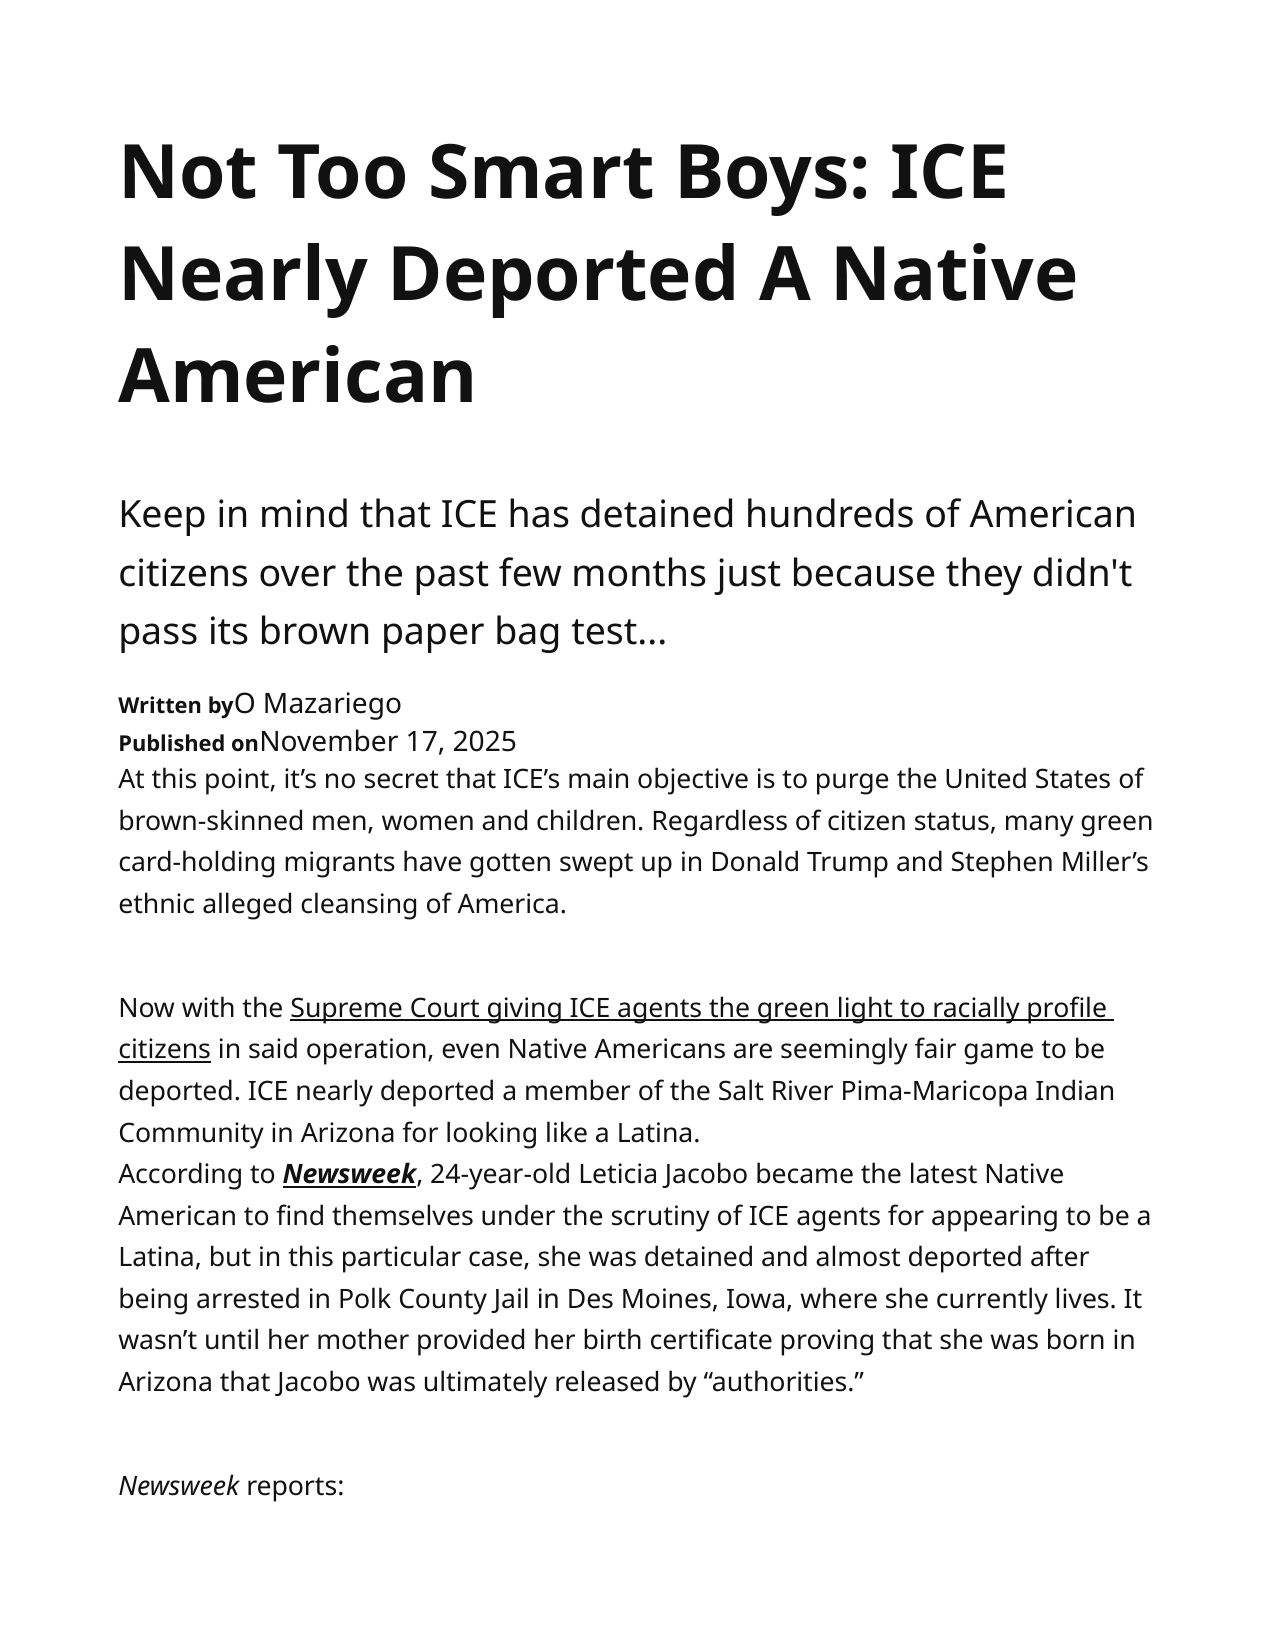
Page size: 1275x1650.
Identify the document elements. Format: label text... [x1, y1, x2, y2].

text At this point, it’s no secret that ICE’s main objective is to purge the United States of brown-skinned men, women and children. Regardless of citizen status, many green card-holding migrants have gotten swept up in Donald Trump and Stephen Miller’s ethnic alleged cleansing of America. [118, 760, 1157, 921]
subtitle Not Too Smart Boys: ICE Nearly Deported A Native American [118, 118, 1157, 425]
text Written byO Mazariego [118, 683, 1157, 722]
text According to Newsweek, 24-year-old Leticia Jacobo became the latest Native American to find themselves under the scrutiny of ICE agents for appearing to be a Latina, but in this particular case, she was detained and almost deported after being arrested in Polk County Jail in Des Moines, Iowa, where she currently lives. It wasn’t until her mother provided her birth certificate proving that she was born in Arizona that Jacobo was ultimately released by “authorities.” [118, 1155, 1157, 1399]
text Published onNovember 17, 2025 [118, 722, 1157, 760]
text Keep in mind that ICE has detained hundreds of American citizens over the past few months just because they didn't pass its brown paper bag test... [118, 487, 1157, 656]
text Newsweek reports: [118, 1467, 1157, 1503]
text Now with the Supreme Court giving ICE agents the green light to racially profile citizens in said operation, even Native Americans are seemingly fair game to be deported. ICE nearly deported a member of the Salt River Pima-Maricopa Indian Community in Arizona for looking like a Latina. [118, 989, 1157, 1150]
